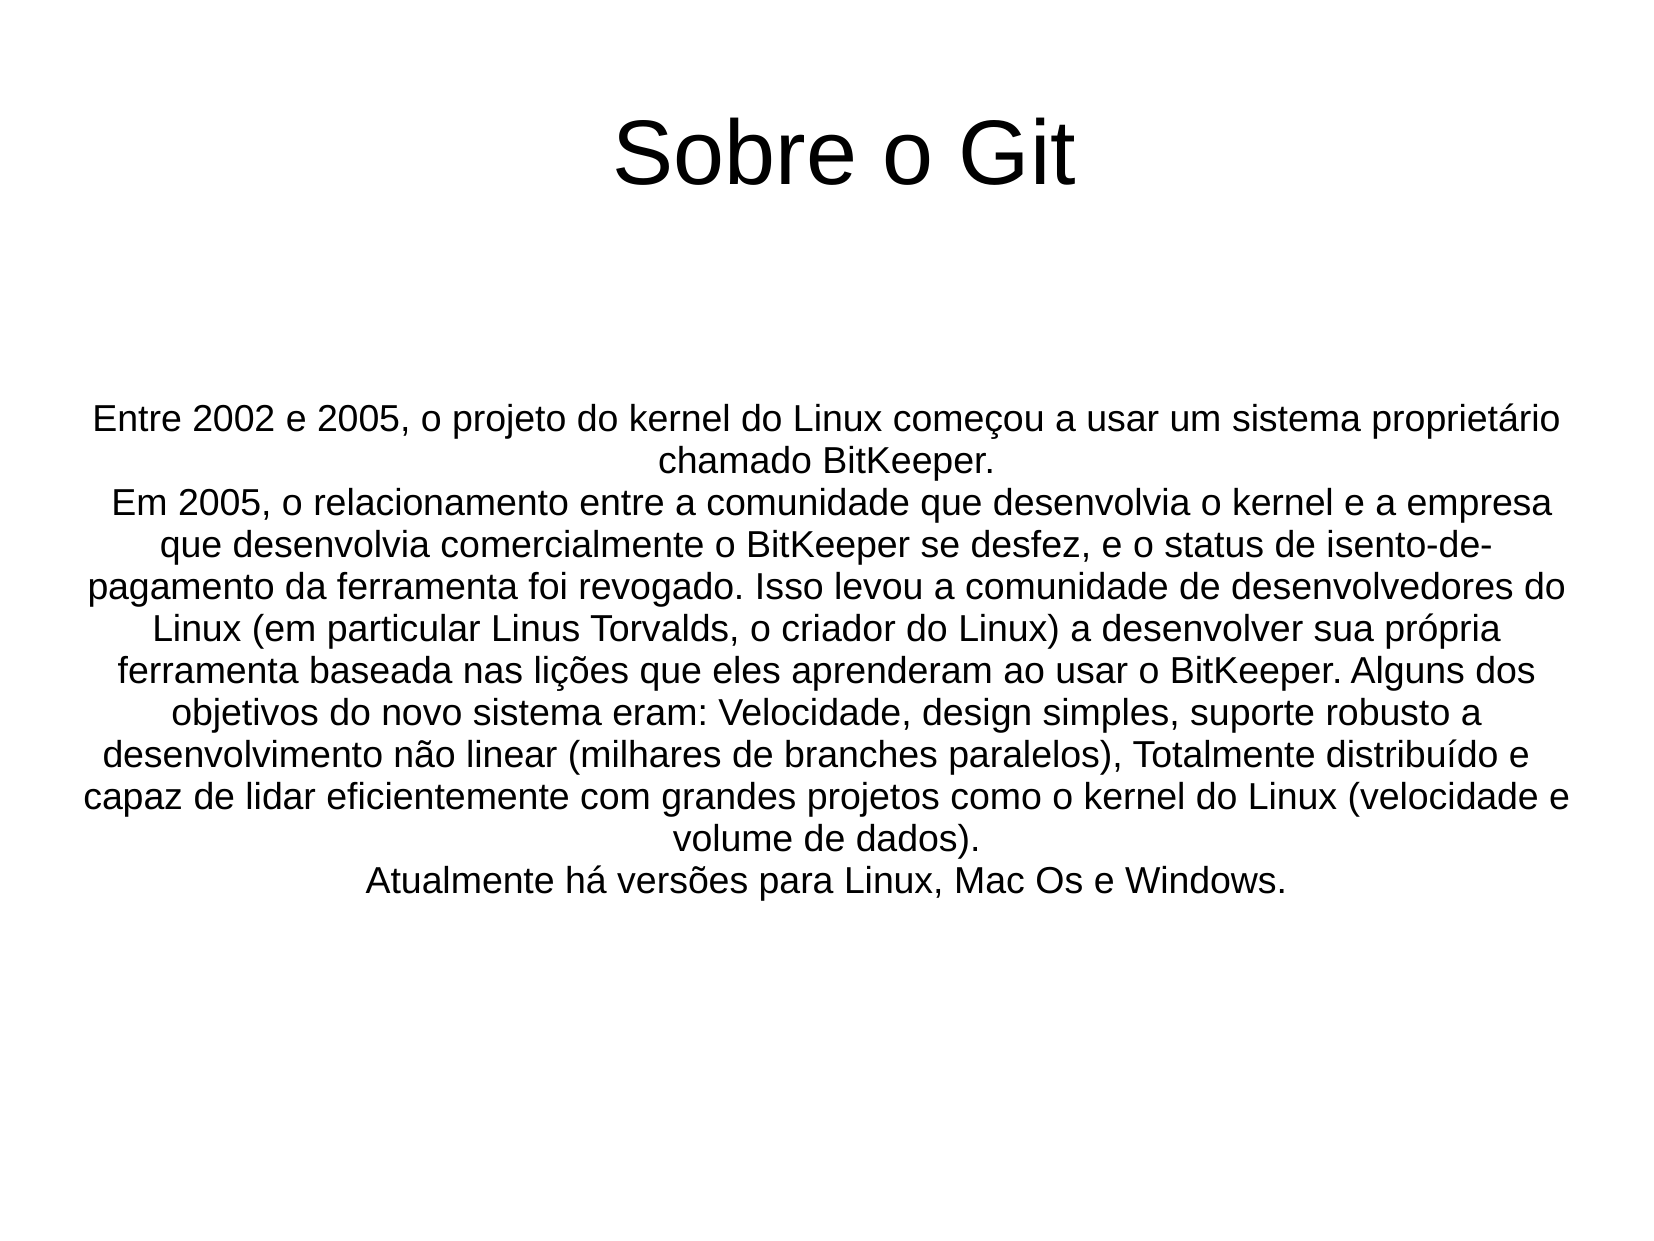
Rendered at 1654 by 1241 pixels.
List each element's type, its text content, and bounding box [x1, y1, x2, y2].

subtitle Entre 2002 e 2005, o projeto do kernel do Linux começou a usar um sistema proprietário chamado BitKeeper. Em 2005, o relacionamento entre a comunidade que desenvolvia o kernel e a empresa que desenvolvia comercialmente o BitKeeper se desfez, e o status de isento-de-pagamento da ferramenta foi revogado. Isso levou a comunidade de desenvolvedores do Linux (em particular Linus Torvalds, o criador do Linux) a desenvolver sua própria ferramenta baseada nas lições que eles aprenderam ao usar o BitKeeper. Alguns dos objetivos do novo sistema eram: Velocidade, design simples, suporte robusto a desenvolvimento não linear (milhares de branches paralelos), Totalmente distribuído e capaz de lidar eficientemente com grandes projetos como o kernel do Linux (velocidade e volume de dados). Atualmente há versões para Linux, Mac Os e Windows. [82, 290, 1571, 1010]
title Sobre o Git [82, 49, 1571, 257]
